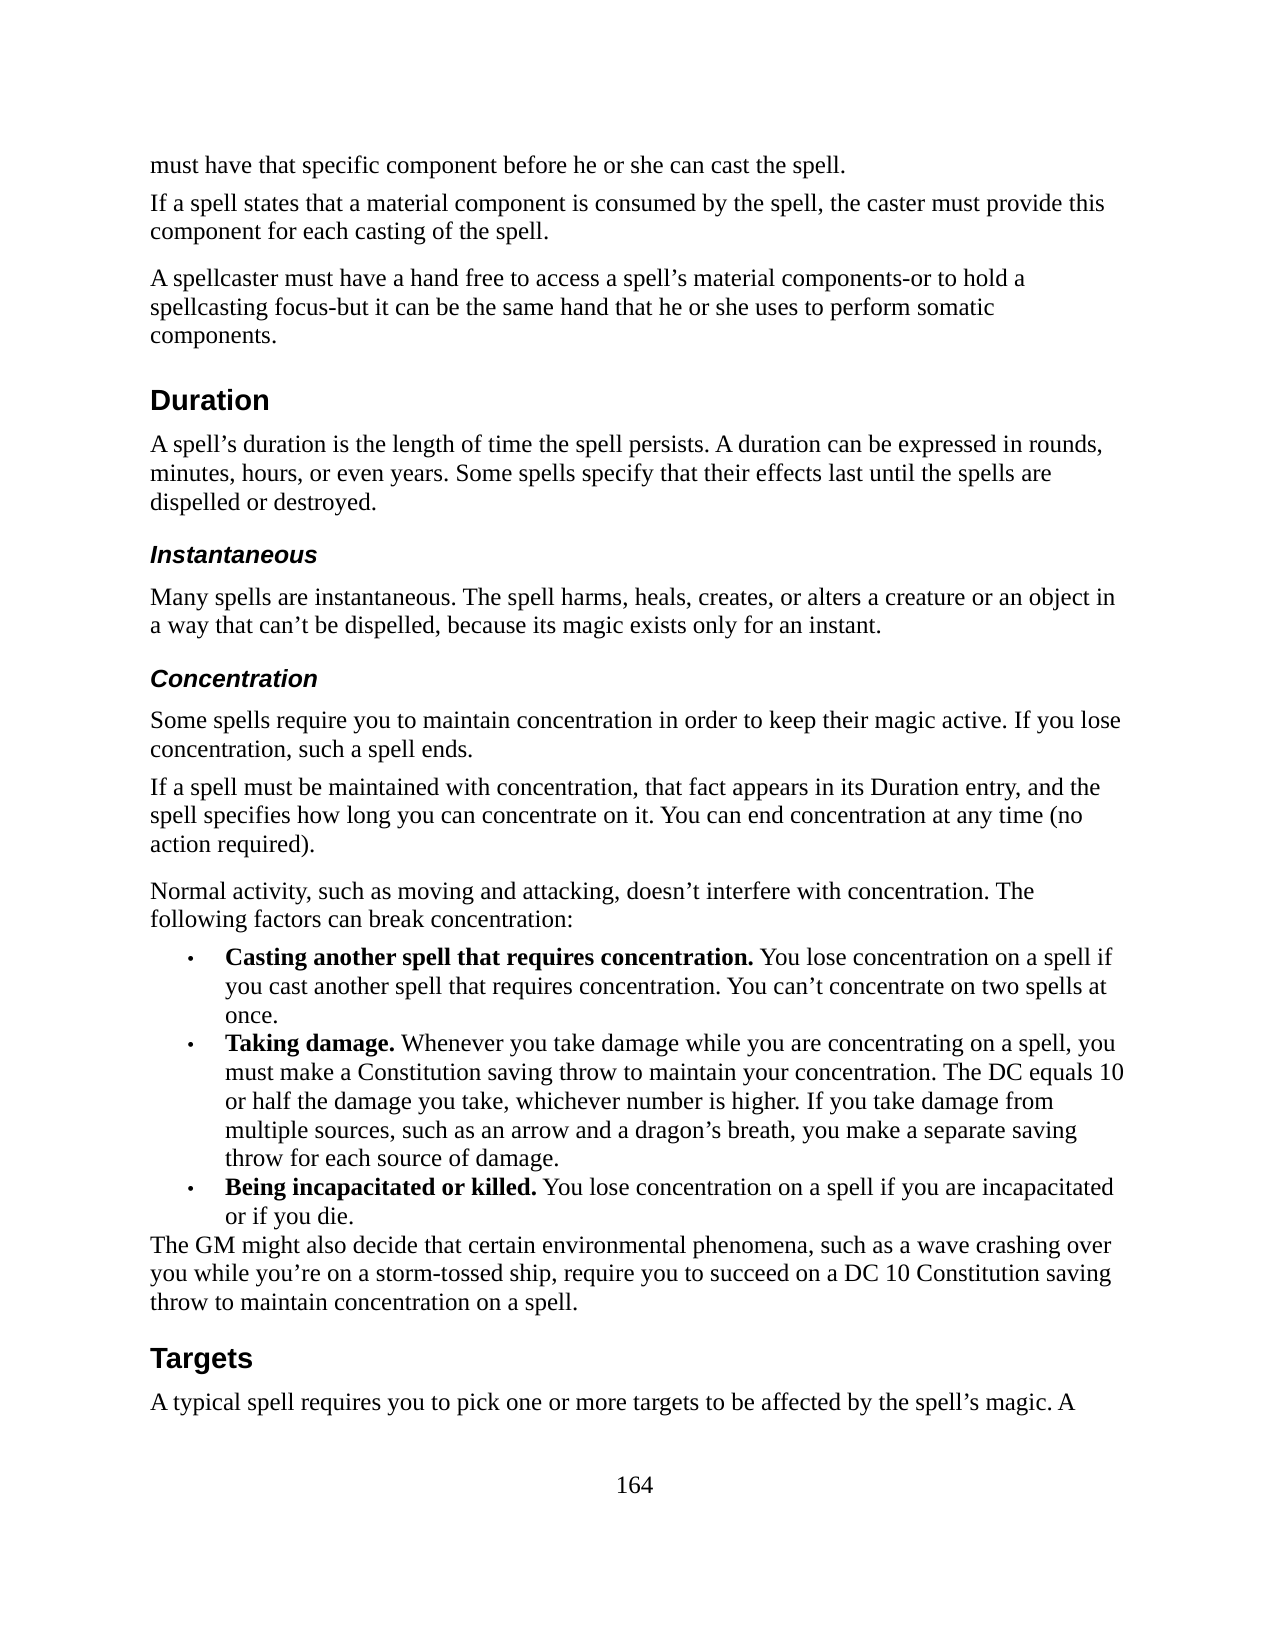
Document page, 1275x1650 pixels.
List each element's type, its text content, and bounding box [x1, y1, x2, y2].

list Casting another spell that requires concentration. You lose concentration on a spell if you cast another spell that requires concentration. You can’t concentrate on two spells at once. [187, 942, 1125, 1028]
text Many spells are instantaneous. The spell harms, heals, creates, or alters a creature or an object in a way that can’t be dispelled, because its magic exists only for an instant. [150, 582, 1125, 639]
text A typical spell requires you to pick one or more targets to be affected by the spell’s magic. A [150, 1387, 1125, 1416]
subtitle Targets [150, 1341, 1125, 1374]
text The GM might also decide that certain environmental phenomena, such as a wave crashing over you while you’re on a storm-tossed ship, require you to succeed on a DC 10 Constitution saving throw to maintain concentration on a spell. [150, 1230, 1125, 1316]
list Taking damage. Whenever you take damage while you are concentrating on a spell, you must make a Constitution saving throw to maintain your concentration. The DC equals 10 or half the damage you take, whichever number is higher. If you take damage from multiple sources, such as an arrow and a dragon’s breath, you make a separate saving throw for each source of damage. [187, 1028, 1125, 1172]
subtitle Instantaneous [150, 541, 1125, 569]
text A spellcaster must have a hand free to access a spell’s material components-or to hold a spellcasting focus-but it can be the same hand that he or she uses to perform somatic components. [150, 263, 1125, 349]
subtitle Duration [150, 383, 1125, 417]
text Some spells require you to maintain concentration in order to keep their magic active. If you lose concentration, such a spell ends. [150, 705, 1125, 763]
subtitle Concentration [150, 664, 1125, 693]
text If a spell must be maintained with concentration, that fact appears in its Duration entry, and the spell specifies how long you can concentrate on it. You can end concentration at any time (no action required). [150, 772, 1125, 858]
text A spell’s duration is the length of time the spell persists. A duration can be expressed in rounds, minutes, hours, or even years. Some spells specify that their effects last until the spells are dispelled or destroyed. [150, 429, 1125, 516]
text must have that specific component before he or she can cast the spell. [150, 150, 1125, 179]
list Being incapacitated or killed. You lose concentration on a spell if you are incapacitated or if you die. [187, 1172, 1125, 1230]
text If a spell states that a material component is consumed by the spell, the caster must provide this component for each casting of the spell. [150, 188, 1125, 245]
text Normal activity, such as moving and attacking, doesn’t interfere with concentration. The following factors can break concentration: [150, 876, 1125, 933]
